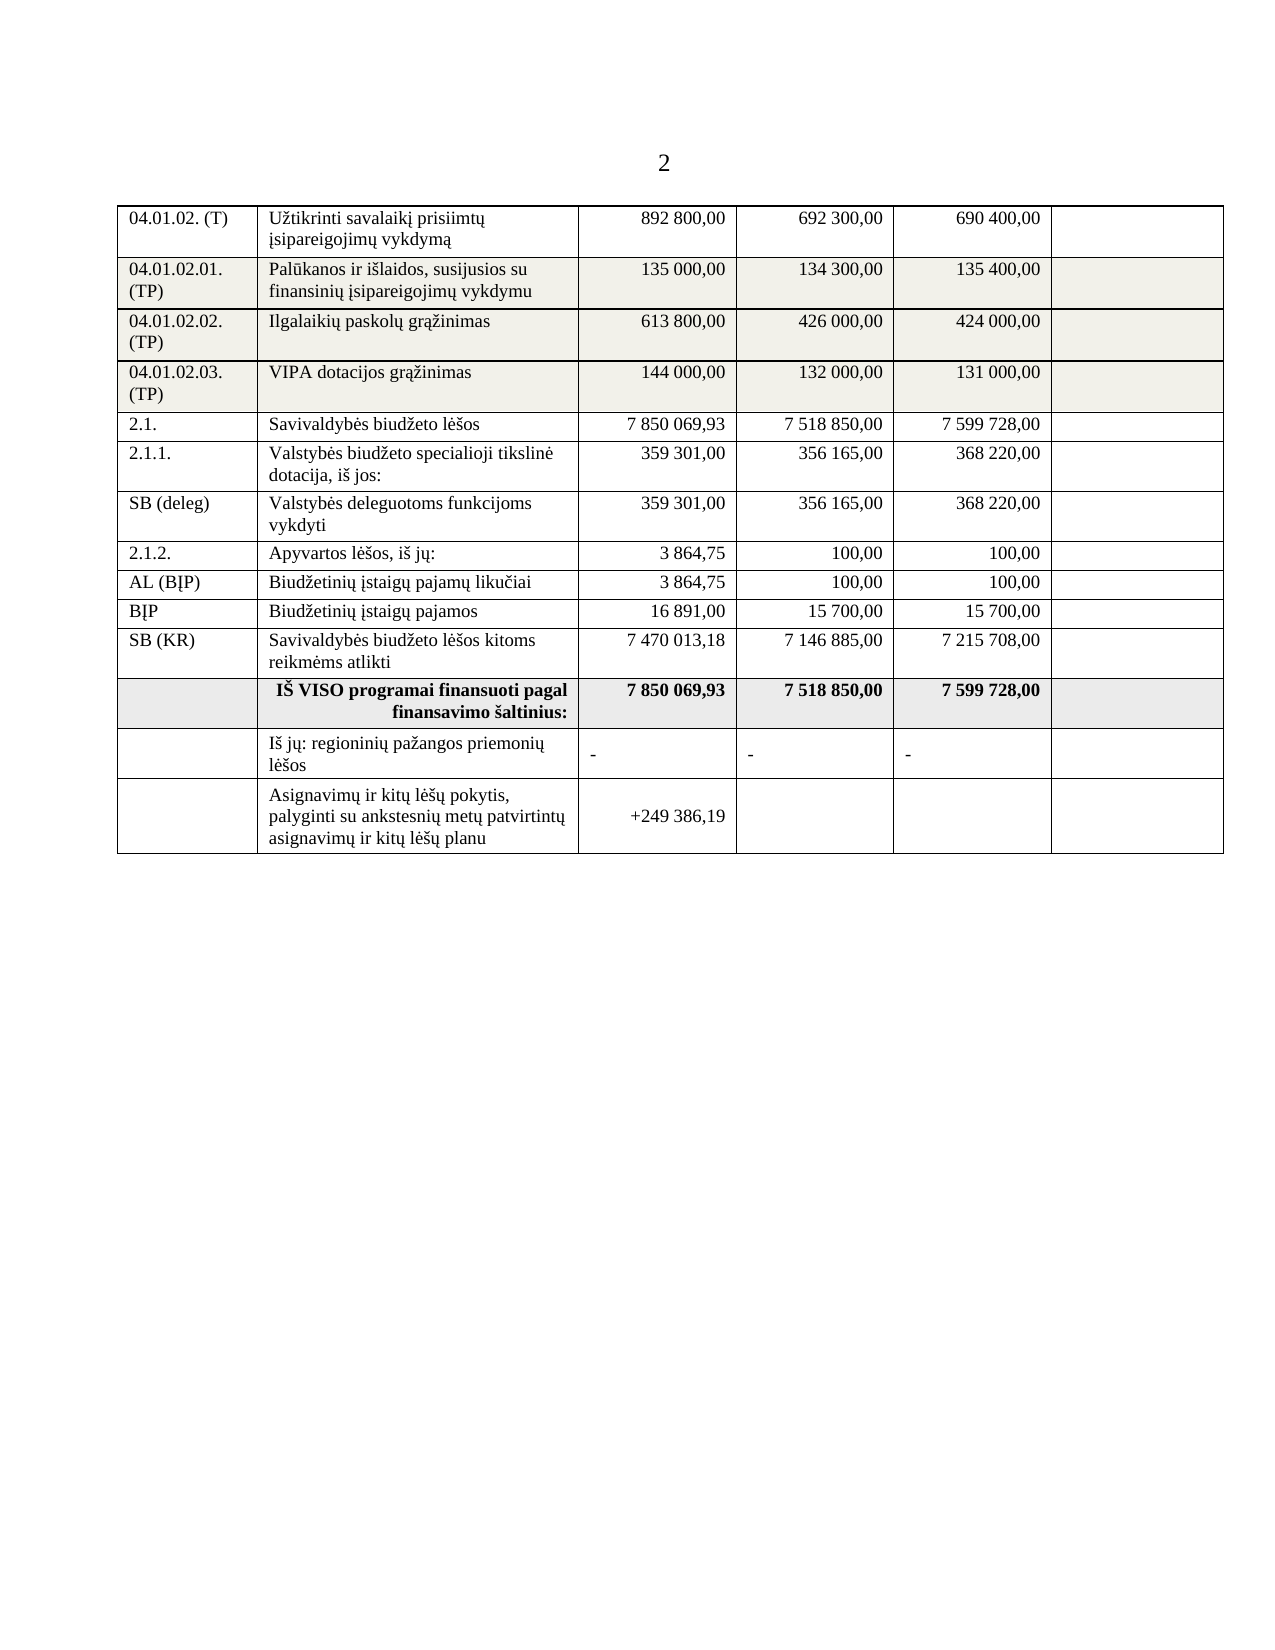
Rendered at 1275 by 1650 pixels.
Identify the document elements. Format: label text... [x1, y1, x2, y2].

table_cell 368 220,00 [894, 492, 1051, 541]
table_cell +249 386,19 [579, 779, 736, 853]
table_cell 135 000,00 [579, 258, 736, 308]
table_cell 7 215 708,00 [894, 629, 1051, 678]
table_cell [1052, 362, 1223, 411]
table_cell 100,00 [894, 542, 1051, 570]
table_cell [1052, 492, 1223, 541]
table_cell [1224, 628, 1275, 678]
table_cell 04.01.02.01. (TP) [118, 258, 257, 308]
table_cell BĮP [118, 600, 257, 628]
table_cell [894, 779, 1051, 853]
table_cell [1224, 491, 1275, 541]
table_cell 7 470 013,18 [579, 629, 736, 678]
table_cell 426 000,00 [737, 310, 893, 360]
table_cell [737, 779, 893, 853]
table_cell [1224, 678, 1275, 728]
table_cell [118, 729, 257, 778]
table_cell 7 850 069,93 [579, 413, 736, 441]
table_cell 15 700,00 [737, 600, 893, 628]
table_cell [1052, 258, 1223, 308]
table_cell [1052, 679, 1223, 728]
table_cell 135 400,00 [894, 258, 1051, 308]
table_cell IŠ VISO programai finansuoti pagal finansavimo šaltinius: [258, 679, 578, 728]
table_cell SB (KR) [118, 629, 257, 678]
table_cell [1224, 441, 1275, 491]
table_cell AL (BĮP) [118, 571, 257, 599]
table_cell 132 000,00 [737, 362, 893, 411]
table_cell Ilgalaikių paskolų grąžinimas [258, 310, 578, 360]
table_cell Biudžetinių įstaigų pajamos [258, 600, 578, 628]
table_cell 15 700,00 [894, 600, 1051, 628]
table_cell 7 518 850,00 [737, 413, 893, 441]
table_cell 3 864,75 [579, 571, 736, 599]
table_cell 131 000,00 [894, 362, 1051, 411]
table_cell [1224, 778, 1275, 853]
table_cell 04.01.02.03. (TP) [118, 362, 257, 411]
table_cell 16 891,00 [579, 600, 736, 628]
table_cell 3 864,75 [579, 542, 736, 570]
table_cell 7 146 885,00 [737, 629, 893, 678]
table_cell VIPA dotacijos grąžinimas [258, 362, 578, 411]
table_cell 134 300,00 [737, 258, 893, 308]
table_cell 359 301,00 [579, 492, 736, 541]
table_cell [1052, 442, 1223, 491]
table_cell 7 599 728,00 [894, 413, 1051, 441]
table_cell [1224, 599, 1275, 628]
table_cell [1052, 571, 1223, 599]
table_cell 692 300,00 [737, 207, 893, 257]
table_cell 359 301,00 [579, 442, 736, 491]
table_cell 368 220,00 [894, 442, 1051, 491]
table_cell Valstybės deleguotoms funkcijoms vykdyti [258, 492, 578, 541]
table_cell [1224, 308, 1275, 360]
table_cell Savivaldybės biudžeto lėšos kitoms reikmėms atlikti [258, 629, 578, 678]
table_cell Užtikrinti savalaikį prisiimtų įsipareigojimų vykdymą [258, 207, 578, 257]
table_cell [118, 779, 257, 853]
table_cell [1052, 629, 1223, 678]
table_cell [1052, 542, 1223, 570]
table_cell 2.1.2. [118, 542, 257, 570]
table_cell 100,00 [737, 542, 893, 570]
table_cell [1224, 541, 1275, 570]
table_cell Asignavimų ir kitų lėšų pokytis, palyginti su ankstesnių metų patvirtintų asignavimų ir kitų lėšų planu [258, 779, 578, 853]
table_cell 356 165,00 [737, 442, 893, 491]
table_cell Savivaldybės biudžeto lėšos [258, 413, 578, 441]
table_cell [1224, 411, 1275, 441]
table_cell Iš jų: regioninių pažangos priemonių lėšos [258, 729, 578, 778]
table_cell Palūkanos ir išlaidos, susijusios su finansinių įsipareigojimų vykdymu [258, 258, 578, 308]
table_cell [1052, 413, 1223, 441]
table_cell 2.1.1. [118, 442, 257, 491]
table_cell - [894, 729, 1051, 778]
table_cell - [579, 729, 736, 778]
table_cell [1052, 600, 1223, 628]
table_cell 7 850 069,93 [579, 679, 736, 728]
table_cell 356 165,00 [737, 492, 893, 541]
table_cell 2.1. [118, 413, 257, 441]
table_cell 100,00 [737, 571, 893, 599]
table_cell [1052, 729, 1223, 778]
table_cell [118, 679, 257, 728]
table_cell 424 000,00 [894, 310, 1051, 360]
table_cell [1224, 728, 1275, 778]
table_cell - [737, 729, 893, 778]
table_cell [1052, 779, 1223, 853]
table_cell 7 599 728,00 [894, 679, 1051, 728]
table_cell [1224, 570, 1275, 599]
table_cell [1052, 207, 1223, 257]
table_cell SB (deleg) [118, 492, 257, 541]
table_cell 100,00 [894, 571, 1051, 599]
table_cell [1052, 310, 1223, 360]
table_cell Apyvartos lėšos, iš jų: [258, 542, 578, 570]
table_cell [1224, 257, 1275, 308]
table_cell 144 000,00 [579, 362, 736, 411]
table_cell Valstybės biudžeto specialioji tikslinė dotacija, iš jos: [258, 442, 578, 491]
table_cell 690 400,00 [894, 207, 1051, 257]
table_cell 04.01.02. (T) [118, 207, 257, 257]
table_cell 7 518 850,00 [737, 679, 893, 728]
table_cell [1224, 205, 1275, 257]
table_cell Biudžetinių įstaigų pajamų likučiai [258, 571, 578, 599]
table_cell 892 800,00 [579, 207, 736, 257]
table_cell [1224, 360, 1275, 411]
table_cell 04.01.02.02. (TP) [118, 310, 257, 360]
table_cell 613 800,00 [579, 310, 736, 360]
